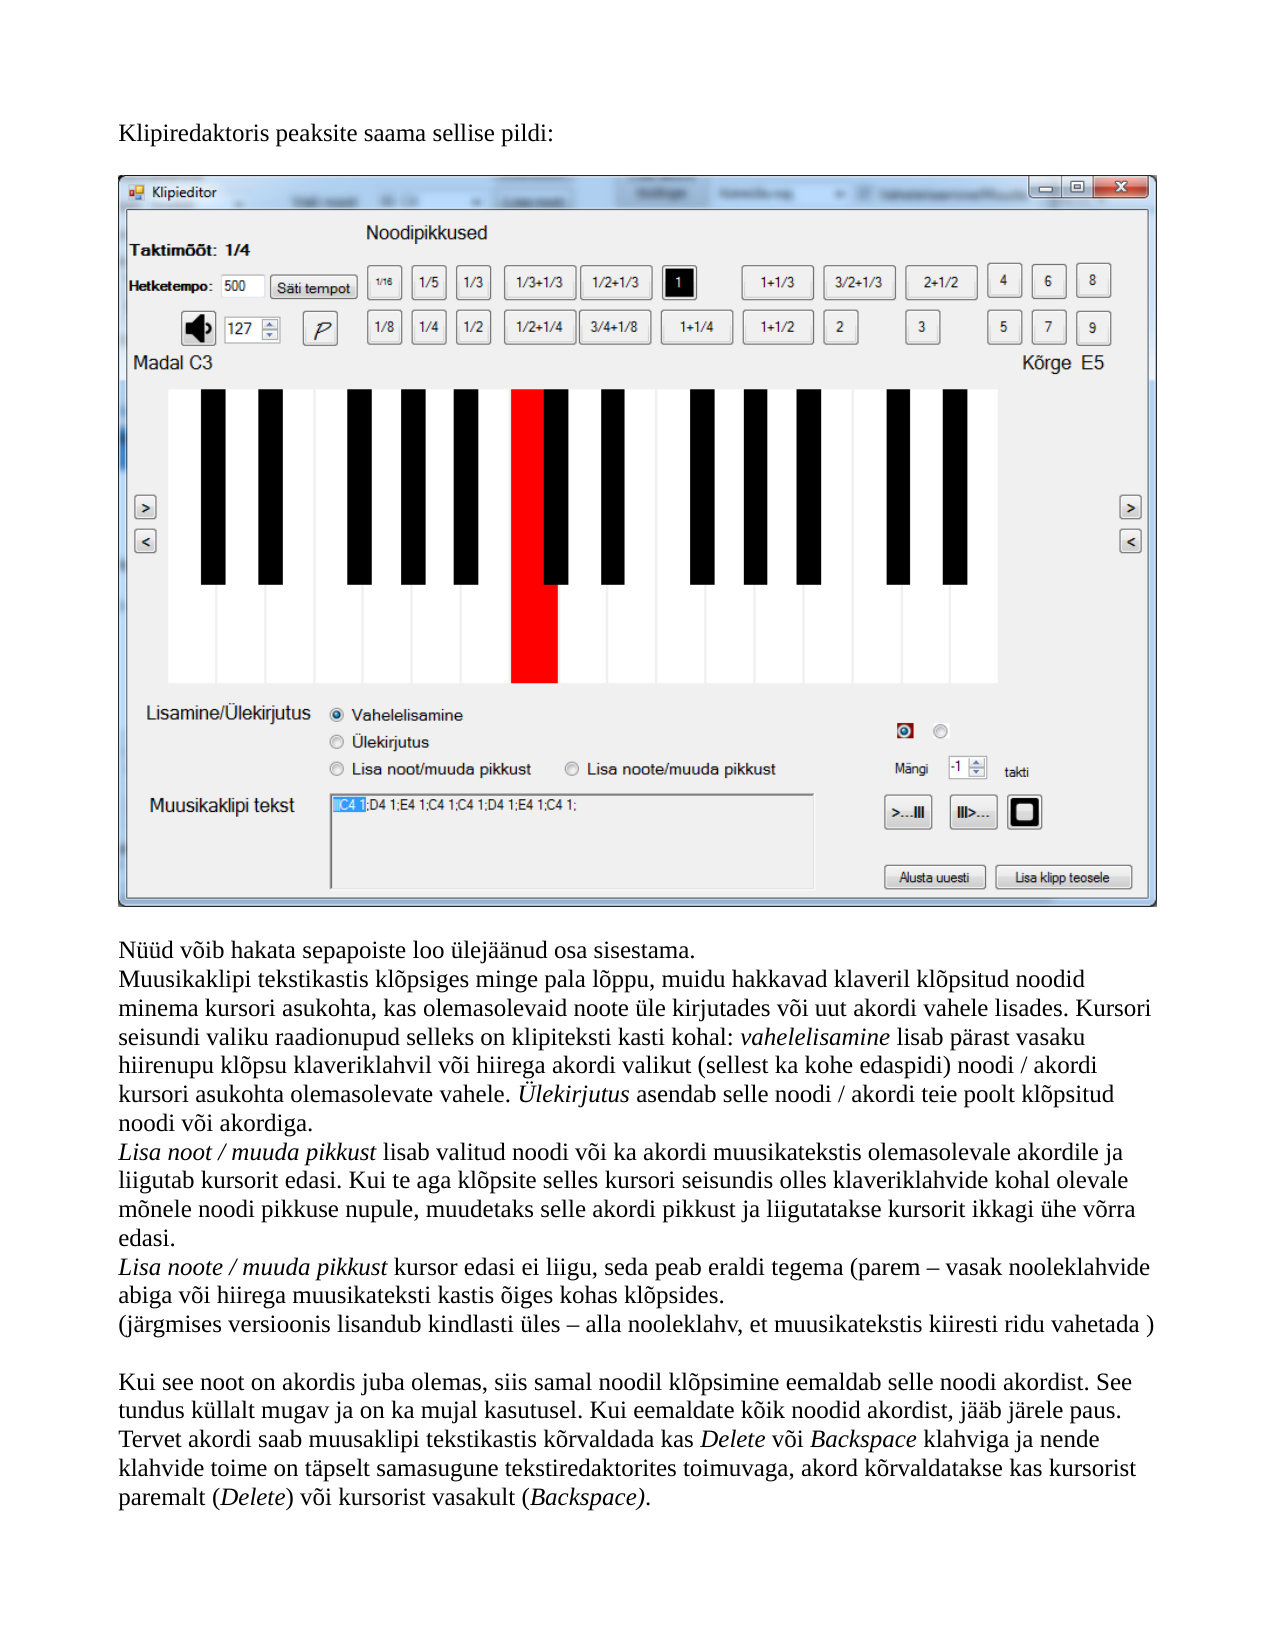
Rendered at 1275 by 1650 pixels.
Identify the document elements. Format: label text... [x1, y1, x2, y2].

text Muusikaklipi tekstikastis klõpsiges minge pala lõppu, muidu hakkavad klaveril klõpsitud noodid minema kursori asukohta, kas olemasolevaid noote üle kirjutades või uut akordi vahele lisades. Kursori seisundi valiku raadionupud selleks on klipiteksti kasti kohal: vahelelisamine lisab pärast vasaku hiirenupu klõpsu klaveriklahvil või hiirega akordi valikut (sellest ka kohe edaspidi) noodi / akordi kursori asukohta olemasolevate vahele. Ülekirjutus asendab selle noodi / akordi teie poolt klõpsitud noodi või akordiga. Lisa noot / muuda pikkust lisab valitud noodi või ka akordi muusikatekstis olemasolevale akordile ja liigutab kursorit edasi. Kui te aga klõpsite selles kursori seisundis olles klaveriklahvide kohal olevale mõnele noodi pikkuse nupule, muudetaks selle akordi pikkust ja liigutatakse kursorit ikkagi ühe võrra edasi. [118, 964, 1157, 1252]
text Kui see noot on akordis juba olemas, siis samal noodil klõpsimine eemaldab selle noodi akordist. See tundus küllalt mugav ja on ka mujal kasutusel. Kui eemaldate kõik noodid akordist, jääb järele paus. Tervet akordi saab muusaklipi tekstikastis kõrvaldada kas Delete või Backspace klahviga ja nende klahvide toime on täpselt samasugune tekstiredaktorites toimuvaga, akord kõrvaldatakse kas kursorist paremalt (Delete) või kursorist vasakult (Backspace). [118, 1367, 1157, 1510]
text Nüüd võib hakata sepapoiste loo ülejäänud osa sisestama. [118, 935, 1157, 964]
text Klipiredaktoris peaksite saama sellise pildi: [118, 118, 1157, 175]
text Lisa noote / muuda pikkust kursor edasi ei liigu, seda peab eraldi tegema (parem – vasak nooleklahvide abiga või hiirega muusikateksti kastis õiges kohas klõpsides. (järgmises versioonis lisandub kindlasti üles – alla nooleklahv, et muusikatekstis kiiresti ridu vahetada ) [118, 1252, 1157, 1338]
picture [118, 175, 1157, 907]
